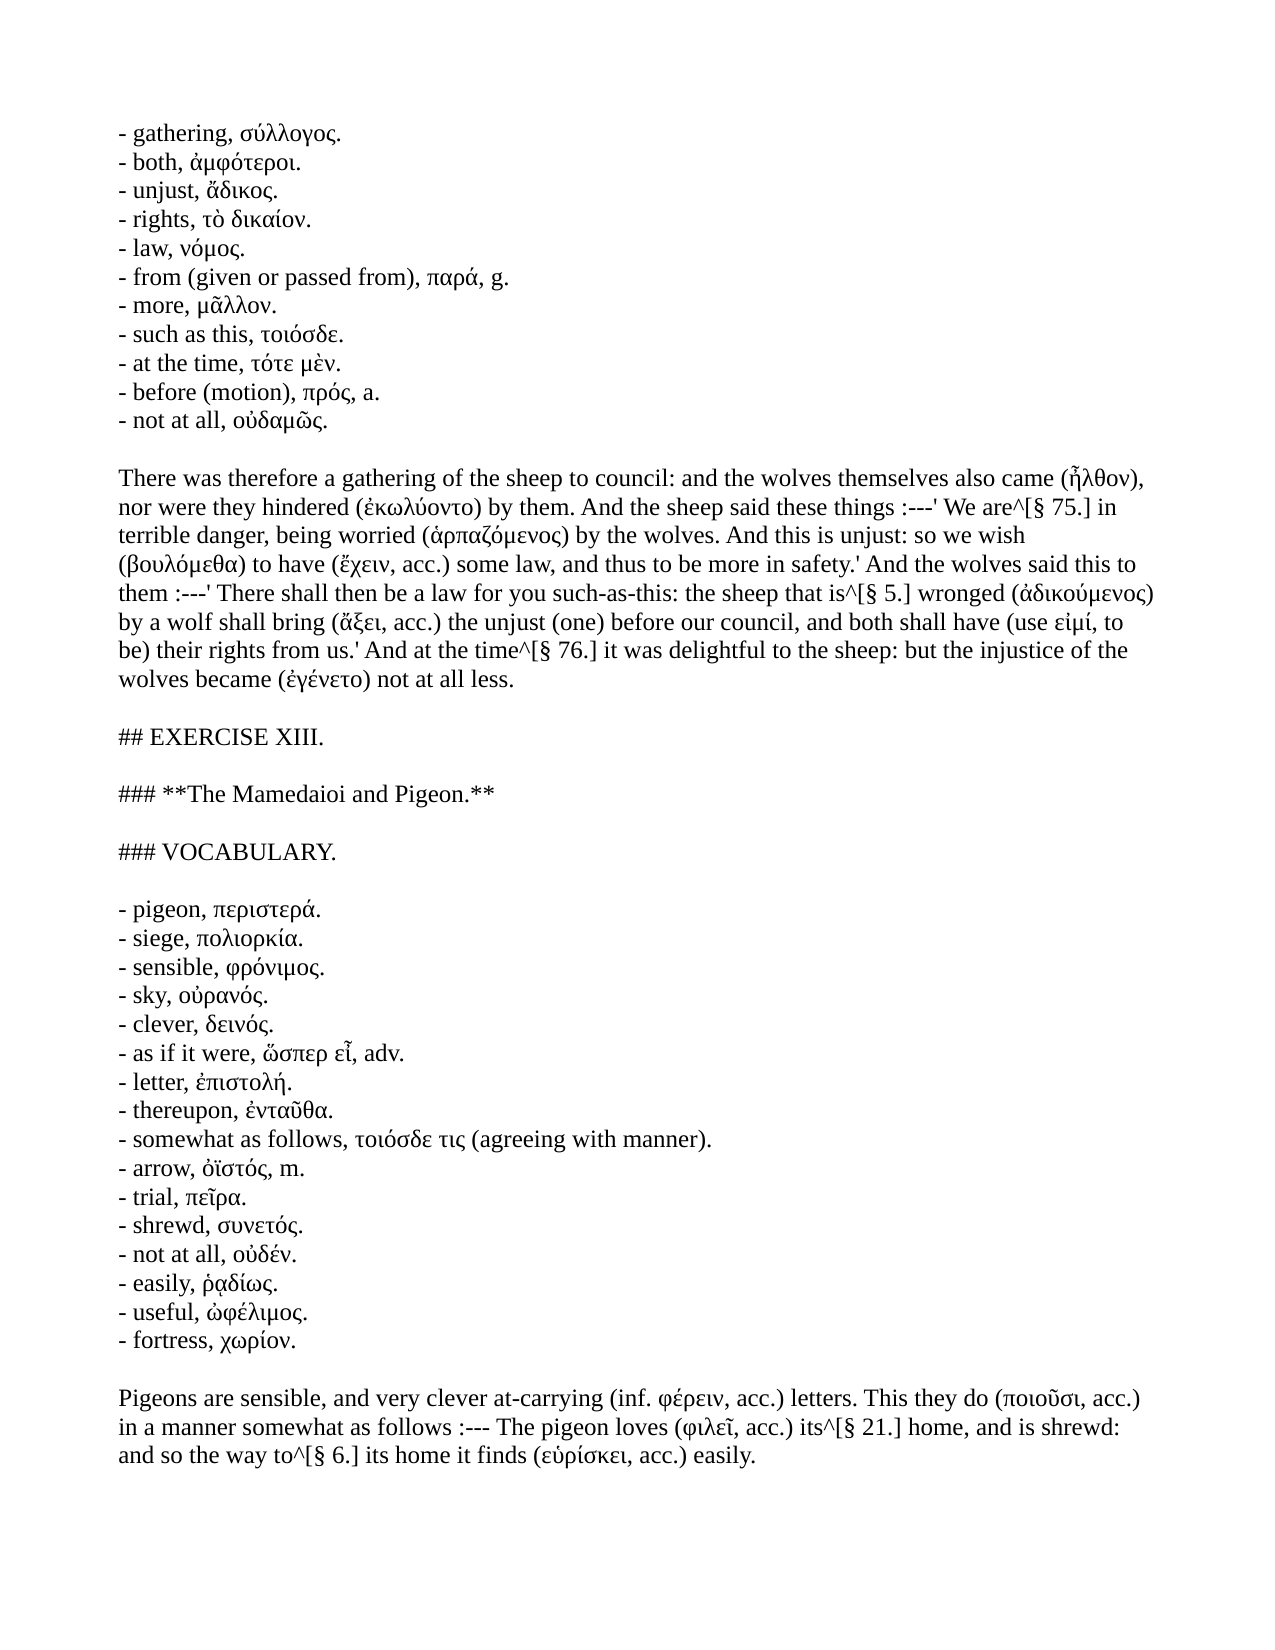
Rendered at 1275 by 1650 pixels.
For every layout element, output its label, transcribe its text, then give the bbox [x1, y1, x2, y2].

text - gathering, σύλλογος. [118, 118, 1157, 147]
text - before (motion), πρός, a. [118, 377, 1157, 406]
text - both, ἀμφότεροι. [118, 147, 1157, 176]
text - sky, οὐρανός. [118, 981, 1157, 1009]
text ### **The Mamedaioi and Pigeon.** [118, 779, 1157, 808]
text - such as this, τοιόσδε. [118, 319, 1157, 348]
text - siege, πολιορκία. [118, 923, 1157, 952]
text - trial, πεῖρα. [118, 1182, 1157, 1211]
text ### VOCABULARY. [118, 837, 1157, 866]
text - arrow, ὀϊστός, m. [118, 1153, 1157, 1182]
text - from (given or passed from), παρά, g. [118, 262, 1157, 291]
text - not at all, οὐδέν. [118, 1239, 1157, 1268]
text - letter, ἐπιστολή. [118, 1067, 1157, 1096]
text There was therefore a gathering of the sheep to council: and the wolves themselves also came (ἦλθον), nor were they hindered (ἐκωλύοντο) by them. And the sheep said these things :---' We are^[§ 75.] in terrible danger, being worried (ἁρπαζόμενος) by the wolves. And this is unjust: so we wish (βουλόμεθα) to have (ἔχειν, acc.) some law, and thus to be more in safety.' And the wolves said this to them :---' There shall then be a law for you such-as-this: the sheep that is^[§ 5.] wronged (ἀδικούμενος) by a wolf shall bring (ἄξει, acc.) the unjust (one) before our council, and both shall have (use εἰμί, to be) their rights from us.' And at the time^[§ 76.] it was delightful to the sheep: but the injustice of the wolves became (ἐγένετο) not at all less. [118, 463, 1157, 693]
text - easily, ῥᾳδίως. [118, 1268, 1157, 1297]
text - somewhat as follows, τοιόσδε τις (agreeing with manner). [118, 1124, 1157, 1153]
text - more, μᾶλλον. [118, 291, 1157, 319]
text - useful, ὠφέλιμος. [118, 1297, 1157, 1326]
text - at the time, τότε μὲν. [118, 348, 1157, 377]
text - clever, δεινός. [118, 1009, 1157, 1038]
text - law, νόμος. [118, 233, 1157, 262]
text - unjust, ἄδικος. [118, 176, 1157, 204]
text Pigeons are sensible, and very clever at-carrying (inf. φέρειν, acc.) letters. This they do (ποιοῦσι, acc.) in a manner somewhat as follows :--- The pigeon loves (φιλεῖ, acc.) its^[§ 21.] home, and is shrewd: and so the way to^[§ 6.] its home it finds (εὑρίσκει, acc.) easily. [118, 1383, 1157, 1469]
text - fortress, χωρίον. [118, 1326, 1157, 1354]
text ## EXERCISE XΙΙΙ. [118, 722, 1157, 751]
text - thereupon, ἐνταῦθα. [118, 1096, 1157, 1124]
text - shrewd, συνετός. [118, 1211, 1157, 1239]
text - rights, τὸ δικαίον. [118, 204, 1157, 233]
text - not at all, οὐδαμῶς. [118, 406, 1157, 434]
text - as if it were, ὥσπερ εἶ, adv. [118, 1038, 1157, 1067]
text - sensible, φρόνιμος. [118, 952, 1157, 981]
text - pigeon, περιστερά. [118, 894, 1157, 923]
